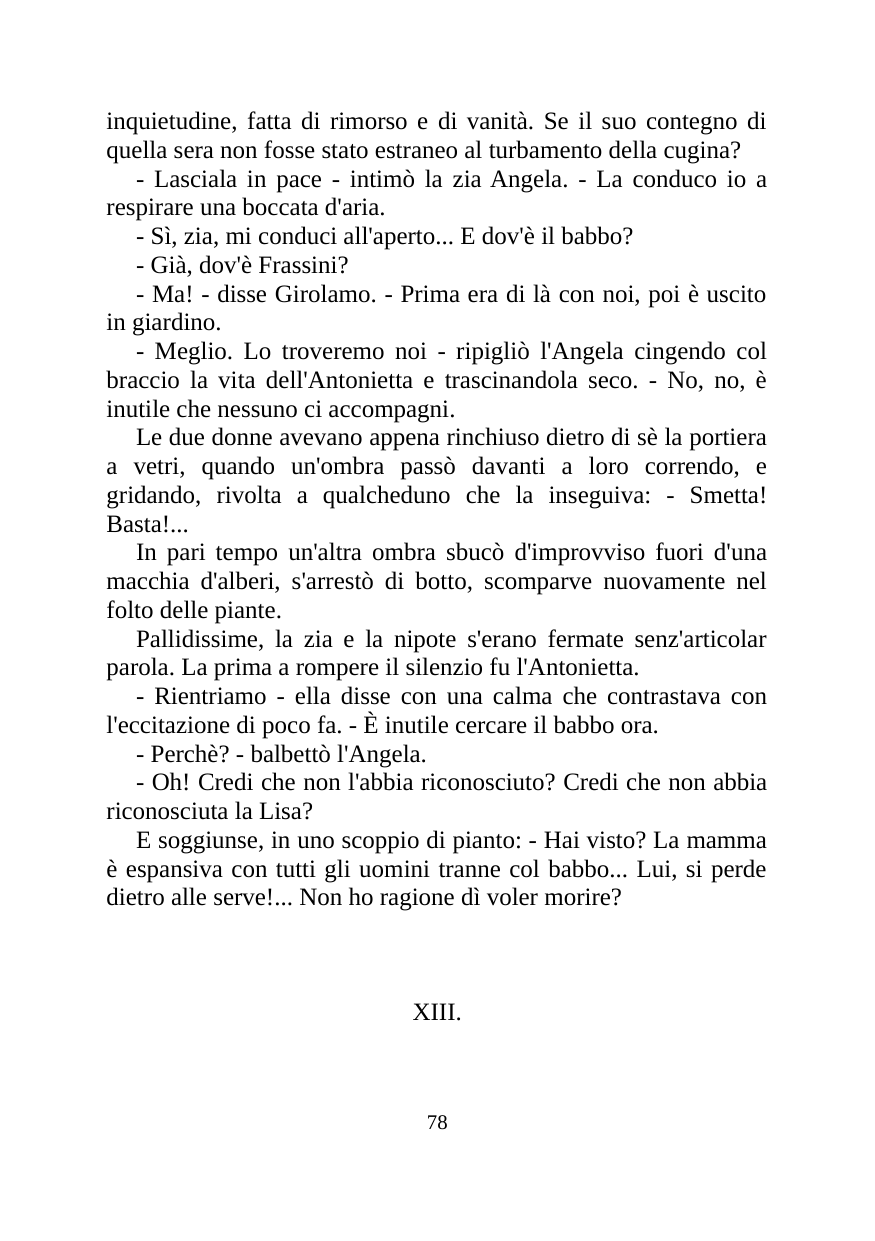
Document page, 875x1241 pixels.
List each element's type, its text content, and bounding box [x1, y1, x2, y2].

text inquietudine, fatta di rimorso e di vanità. Se il suo contegno di quella sera non fosse stato estraneo al turbamento della cugina? [106, 106, 768, 164]
text Pallidissime, la zia e la nipote s'erano fermate senz'articolar parola. La prima a rompere il silenzio fu l'Antonietta. [106, 624, 768, 681]
text - Oh! Credi che non l'abbia riconosciuto? Credi che non abbia riconosciuta la Lisa? [106, 767, 768, 825]
text - Meglio. Lo troveremo noi - ripigliò l'Angela cingendo col braccio la vita dell'Antonietta e trascinandola seco. - No, no, è inutile che nessuno ci accompagni. [106, 336, 768, 422]
text - Già, dov'è Frassini? [106, 250, 768, 279]
text - Rientriamo - ella disse con una calma che contrastava con l'eccitazione di poco fa. - È inutile cercare il babbo ora. [106, 681, 768, 739]
text - Perchè? - balbettò l'Angela. [106, 739, 768, 767]
text Le due donne avevano appena rinchiuso dietro di sè la portiera a vetri, quando un'ombra passò davanti a loro correndo, e gridando, rivolta a qualcheduno che la inseguiva: - Smetta! Basta!... [106, 422, 768, 537]
text XIII. [106, 997, 768, 1026]
text - Ma! - disse Girolamo. - Prima era di là con noi, poi è uscito in giardino. [106, 279, 768, 336]
text - Sì, zia, mi conduci all'aperto... E dov'è il babbo? [106, 221, 768, 250]
text - Lasciala in pace - intimò la zia Angela. - La conduco io a respirare una boccata d'aria. [106, 164, 768, 221]
text In pari tempo un'altra ombra sbucò d'improvviso fuori d'una macchia d'alberi, s'arrestò di botto, scomparve nuovamente nel folto delle piante. [106, 537, 768, 624]
text E soggiunse, in uno scoppio di pianto: - Hai visto? La mamma è espansiva con tutti gli uomini tranne col babbo... Lui, si perde dietro alle serve!... Non ho ragione dì voler morire? [106, 825, 768, 911]
